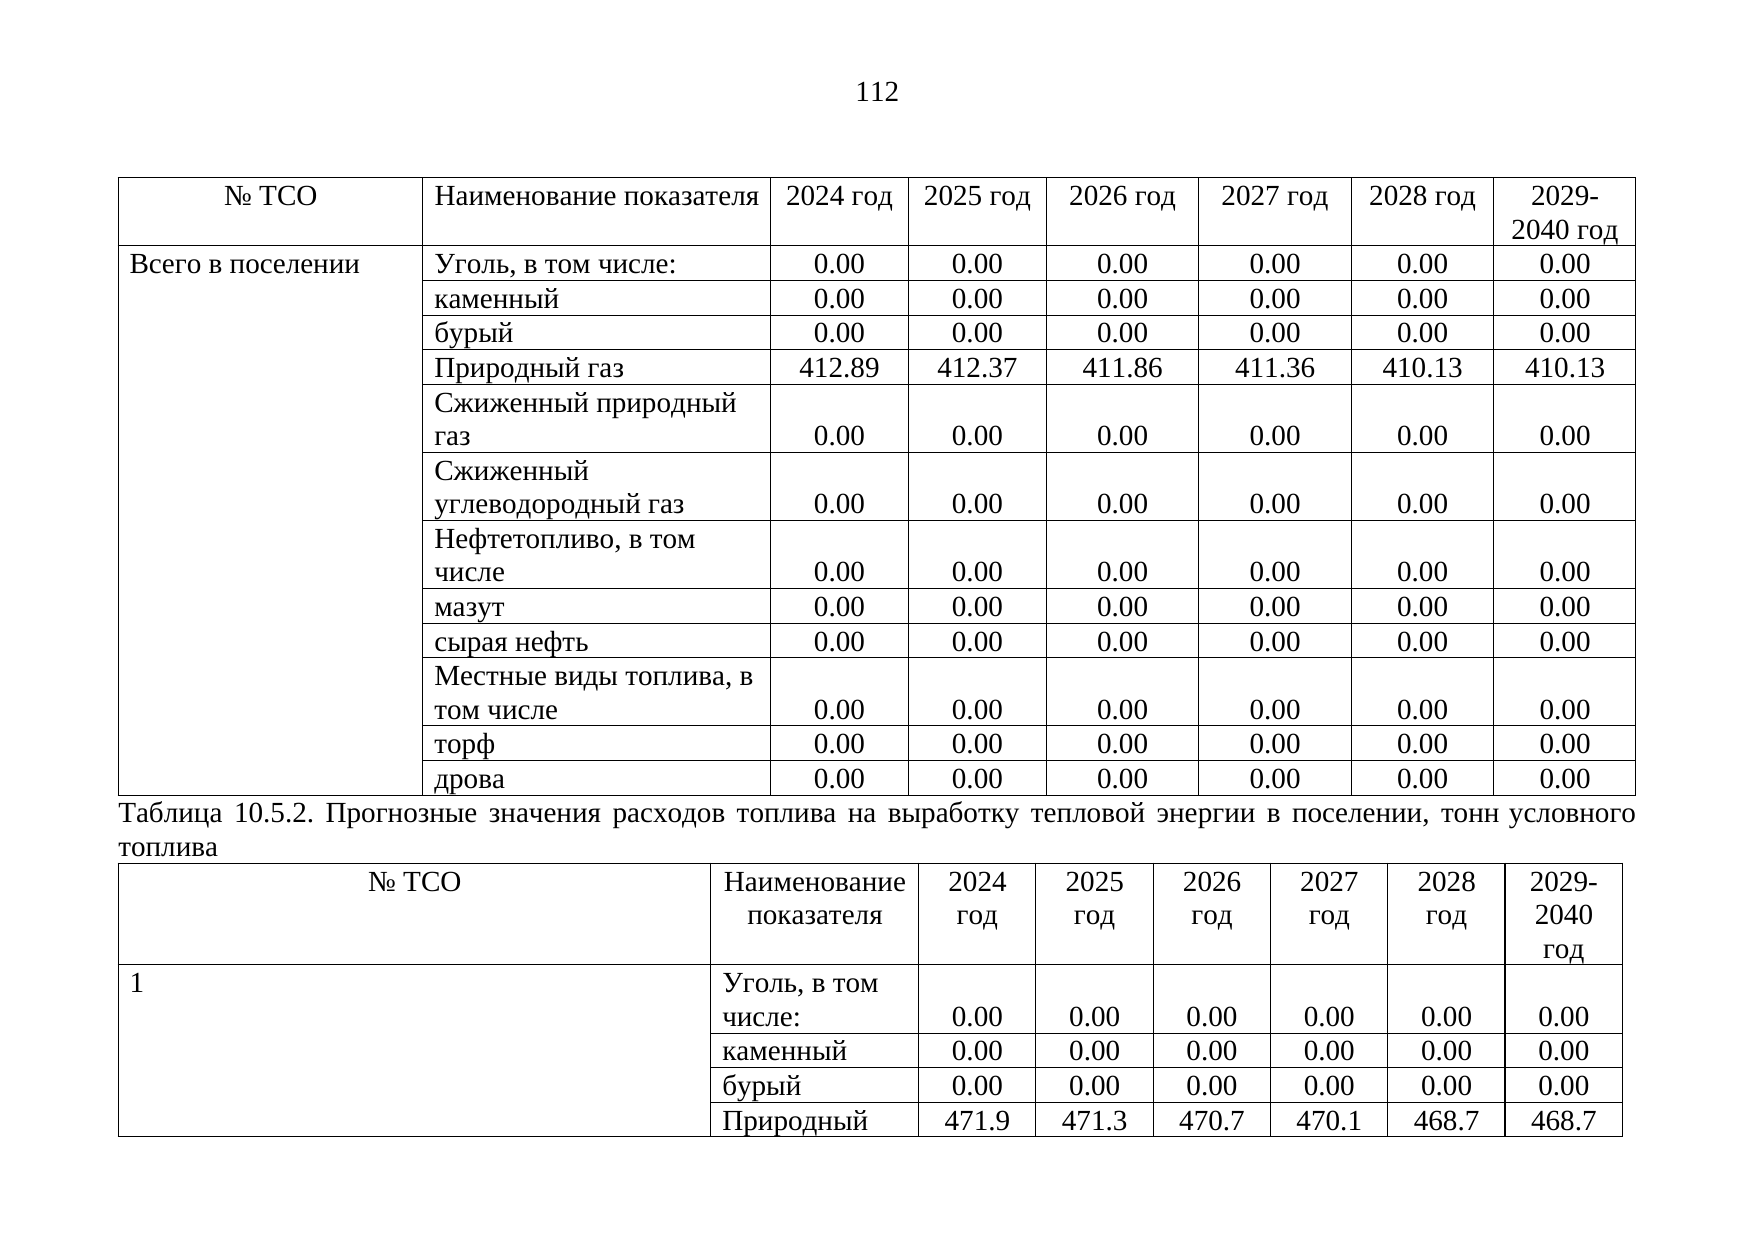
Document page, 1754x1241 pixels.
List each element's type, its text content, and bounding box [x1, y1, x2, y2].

table_cell 468.7 [1388, 1103, 1504, 1136]
table_cell 0.00 [771, 589, 908, 623]
table_cell 0.00 [919, 1034, 1035, 1067]
table_cell 0.00 [909, 589, 1046, 623]
table_cell 0.00 [1388, 1034, 1504, 1067]
table_cell 0.00 [1199, 246, 1351, 280]
table_cell 0.00 [1506, 1068, 1622, 1102]
table_cell 0.00 [1352, 521, 1493, 588]
table_cell 0.00 [909, 385, 1046, 452]
table_cell 0.00 [1154, 1034, 1270, 1067]
table_cell 0.00 [1047, 658, 1198, 725]
table_cell 0.00 [1047, 624, 1198, 657]
table_cell 0.00 [1271, 1068, 1387, 1102]
table_cell каменный [711, 1034, 918, 1067]
table_cell 0.00 [1047, 246, 1198, 280]
table_cell 0.00 [1047, 761, 1198, 794]
table_cell Уголь, в том числе: [423, 246, 770, 280]
table_cell 0.00 [1036, 1034, 1153, 1067]
table_cell 468.7 [1506, 1103, 1622, 1136]
table_cell Природный газ [423, 350, 770, 384]
table_cell 0.00 [1199, 521, 1351, 588]
table_header 2028 год [1388, 864, 1504, 964]
table_header 2024 год [919, 864, 1035, 964]
table_cell 0.00 [1047, 726, 1198, 760]
table_cell 0.00 [909, 521, 1046, 588]
table_cell 0.00 [1154, 965, 1270, 1032]
table_cell 471.3 [1036, 1103, 1153, 1136]
table_cell 0.00 [909, 726, 1046, 760]
table_cell 0.00 [1352, 589, 1493, 623]
table_cell 0.00 [909, 453, 1046, 520]
table_cell 0.00 [1388, 1068, 1504, 1102]
table_cell 0.00 [771, 281, 908, 314]
table_cell 0.00 [1494, 453, 1635, 520]
table_cell бурый [711, 1068, 918, 1102]
table_cell 0.00 [1271, 965, 1387, 1032]
table_cell 0.00 [1047, 316, 1198, 349]
table_cell торф [423, 726, 770, 760]
table_header Наименование показателя [711, 864, 918, 964]
table_header 2028 год [1352, 178, 1493, 245]
table_cell 0.00 [1352, 726, 1493, 760]
table_header 2024 год [771, 178, 908, 245]
table_cell 471.9 [919, 1103, 1035, 1136]
table_cell 0.00 [1199, 281, 1351, 314]
table_cell 0.00 [1199, 624, 1351, 657]
table_cell 470.1 [1271, 1103, 1387, 1136]
table_cell 0.00 [1494, 316, 1635, 349]
table_cell 470.7 [1154, 1103, 1270, 1136]
table_cell 412.37 [909, 350, 1046, 384]
table_cell 0.00 [1494, 658, 1635, 725]
table_cell 410.13 [1494, 350, 1635, 384]
table_header 2029-2040 год [1494, 178, 1635, 245]
table_cell 0.00 [1352, 761, 1493, 794]
table_cell дрова [423, 761, 770, 794]
table_cell 0.00 [1154, 1068, 1270, 1102]
table_cell 0.00 [919, 965, 1035, 1032]
table_cell Всего в поселении [119, 246, 422, 794]
table_cell 0.00 [1352, 624, 1493, 657]
table_cell 0.00 [1199, 385, 1351, 452]
table_cell Сжиженный природный газ [423, 385, 770, 452]
table_header 2026 год [1047, 178, 1198, 245]
table_cell 0.00 [909, 246, 1046, 280]
table_cell 0.00 [771, 316, 908, 349]
table_cell 0.00 [1352, 658, 1493, 725]
table_cell 0.00 [771, 453, 908, 520]
table_cell 0.00 [771, 658, 908, 725]
table_cell 0.00 [1506, 1034, 1622, 1067]
table_cell Сжиженный углеводородный газ [423, 453, 770, 520]
text Таблица 10.5.2. Прогнозные значения расходов топлива на выработку тепловой энергии в поселении, тонн условного топлива [118, 796, 1636, 863]
table_header 2025 год [1036, 864, 1153, 964]
table_cell 0.00 [1494, 761, 1635, 794]
table_cell 0.00 [909, 658, 1046, 725]
table_cell 0.00 [1047, 281, 1198, 314]
table_cell 411.36 [1199, 350, 1351, 384]
table_cell 0.00 [909, 316, 1046, 349]
table_cell 0.00 [1352, 281, 1493, 314]
table_header № ТСО [119, 864, 710, 964]
table_header 2027 год [1271, 864, 1387, 964]
table_cell 0.00 [1494, 589, 1635, 623]
table_cell 0.00 [1047, 385, 1198, 452]
table_cell бурый [423, 316, 770, 349]
table_cell Уголь, в том числе: [711, 965, 918, 1032]
table_cell 411.86 [1047, 350, 1198, 384]
table_cell мазут [423, 589, 770, 623]
table_cell 1 [119, 965, 710, 1136]
table_cell 0.00 [771, 624, 908, 657]
table_cell каменный [423, 281, 770, 314]
table_cell 0.00 [909, 281, 1046, 314]
table_header № ТСО [119, 178, 422, 245]
table_cell 410.13 [1352, 350, 1493, 384]
table_cell 0.00 [1494, 521, 1635, 588]
table_cell 412.89 [771, 350, 908, 384]
table_cell 0.00 [1199, 726, 1351, 760]
table_cell сырая нефть [423, 624, 770, 657]
table_cell 0.00 [1036, 1068, 1153, 1102]
table_cell 0.00 [1352, 246, 1493, 280]
table_cell 0.00 [1352, 385, 1493, 452]
table_cell 0.00 [1352, 316, 1493, 349]
table_cell Природный [711, 1103, 918, 1136]
table_cell 0.00 [1494, 281, 1635, 314]
table_cell 0.00 [909, 624, 1046, 657]
table_cell 0.00 [1271, 1034, 1387, 1067]
table_header 2026 год [1154, 864, 1270, 964]
table_cell 0.00 [1199, 316, 1351, 349]
table_cell 0.00 [771, 726, 908, 760]
table_header 2025 год [909, 178, 1046, 245]
table_cell 0.00 [1494, 624, 1635, 657]
table_cell 0.00 [1047, 521, 1198, 588]
table_cell Местные виды топлива, в том числе [423, 658, 770, 725]
table_cell 0.00 [771, 761, 908, 794]
table_cell 0.00 [1506, 965, 1622, 1032]
table_cell 0.00 [1199, 589, 1351, 623]
table_cell 0.00 [771, 521, 908, 588]
table_cell 0.00 [909, 761, 1046, 794]
table_cell 0.00 [1388, 965, 1504, 1032]
table_cell 0.00 [1494, 726, 1635, 760]
table_cell 0.00 [1047, 453, 1198, 520]
table_cell 0.00 [1036, 965, 1153, 1032]
table_cell 0.00 [771, 246, 908, 280]
table_cell 0.00 [1494, 385, 1635, 452]
table_cell 0.00 [1047, 589, 1198, 623]
table_header 2027 год [1199, 178, 1351, 245]
table_header Наименование показателя [423, 178, 770, 245]
table_cell 0.00 [771, 385, 908, 452]
table_cell 0.00 [1494, 246, 1635, 280]
table_header 2029-2040 год [1506, 864, 1622, 964]
table_cell 0.00 [1199, 658, 1351, 725]
table_cell Нефтетопливо, в том числе [423, 521, 770, 588]
table_cell 0.00 [1199, 453, 1351, 520]
table_cell 0.00 [919, 1068, 1035, 1102]
table_cell 0.00 [1352, 453, 1493, 520]
table_cell 0.00 [1199, 761, 1351, 794]
